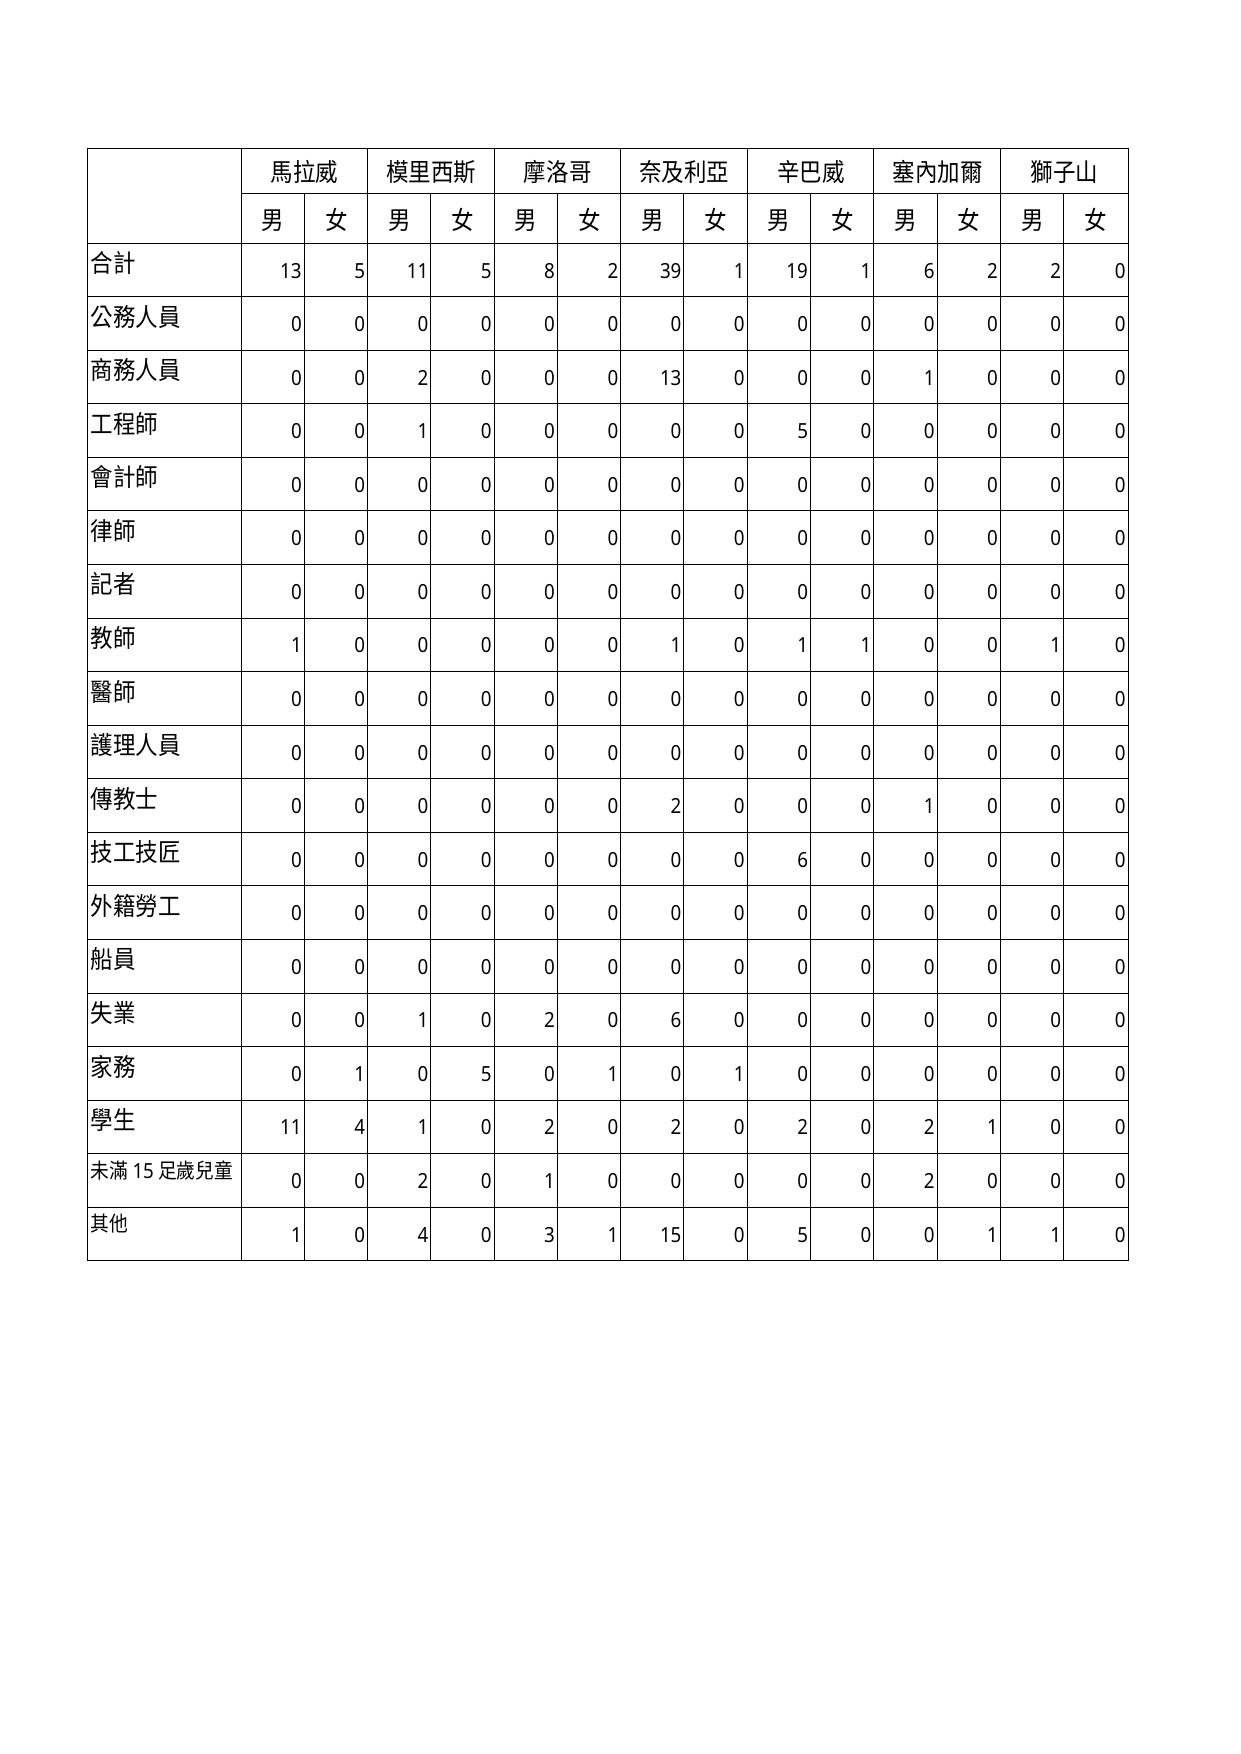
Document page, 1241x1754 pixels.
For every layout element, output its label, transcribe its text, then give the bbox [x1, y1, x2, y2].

table_cell 未滿15足歲兒童 [88, 1154, 241, 1207]
table_cell 0 [621, 404, 683, 457]
table_cell 2 [621, 779, 683, 832]
table_cell 0 [874, 404, 937, 457]
table_cell 0 [621, 565, 683, 617]
table_cell 0 [1064, 244, 1128, 296]
table_cell 醫師 [88, 672, 241, 724]
table_cell 0 [748, 672, 810, 724]
table_cell 0 [242, 1154, 304, 1207]
table_cell 0 [1064, 351, 1128, 403]
table_cell 5 [748, 1208, 810, 1260]
table_cell 0 [368, 565, 430, 617]
table_cell 2 [558, 244, 620, 296]
table_cell 男 [621, 194, 683, 243]
table_cell 0 [368, 297, 430, 350]
table_cell 0 [242, 994, 304, 1046]
table_cell 2 [748, 1101, 810, 1153]
table_cell 2 [495, 1101, 557, 1153]
table_cell 5 [305, 244, 367, 296]
table_cell 1 [621, 619, 683, 671]
table_cell 0 [431, 726, 494, 778]
table_cell 0 [305, 886, 367, 939]
table_cell 0 [811, 1208, 873, 1260]
table_cell 0 [1064, 565, 1128, 617]
table_cell 0 [874, 458, 937, 510]
table_cell 0 [305, 672, 367, 724]
table_cell 女 [684, 194, 747, 243]
table_cell 0 [938, 297, 1000, 350]
table_cell 0 [938, 511, 1000, 564]
table_cell 0 [1001, 886, 1063, 939]
table_cell 0 [1001, 351, 1063, 403]
table_cell 0 [431, 297, 494, 350]
table_cell 0 [1064, 672, 1128, 724]
table_cell 0 [811, 886, 873, 939]
table_cell 0 [621, 886, 683, 939]
table_cell 0 [748, 726, 810, 778]
table_cell 女 [938, 194, 1000, 243]
table_cell 0 [938, 726, 1000, 778]
table_cell 0 [811, 511, 873, 564]
table_cell 其他 [88, 1208, 241, 1260]
table_cell 0 [938, 886, 1000, 939]
table_cell 0 [938, 351, 1000, 403]
table_header 塞內加爾 [874, 149, 1000, 193]
table_cell 2 [621, 1101, 683, 1153]
table_cell 0 [1064, 1047, 1128, 1099]
table_header 摩洛哥 [495, 149, 620, 193]
table_cell 0 [621, 511, 683, 564]
table_cell 0 [495, 565, 557, 617]
table_cell 0 [242, 726, 304, 778]
table_cell 0 [558, 779, 620, 832]
table_cell 0 [1001, 672, 1063, 724]
table_cell 0 [684, 458, 747, 510]
table_cell 女 [1064, 194, 1128, 243]
table_cell 0 [1064, 833, 1128, 885]
table_cell 0 [1064, 994, 1128, 1046]
table_cell 0 [748, 297, 810, 350]
table_cell 0 [938, 565, 1000, 617]
table_cell 男 [368, 194, 430, 243]
table_cell 0 [558, 886, 620, 939]
table_cell 外籍勞工 [88, 886, 241, 939]
table_cell 0 [495, 726, 557, 778]
table_cell 0 [938, 458, 1000, 510]
table_cell 0 [431, 511, 494, 564]
table_cell 0 [558, 404, 620, 457]
table_cell 0 [368, 940, 430, 992]
table_cell 0 [558, 297, 620, 350]
table_cell 0 [431, 672, 494, 724]
table_cell 0 [684, 1154, 747, 1207]
table_cell 0 [242, 672, 304, 724]
table_cell 0 [495, 940, 557, 992]
table_cell 0 [242, 297, 304, 350]
table_cell 女 [811, 194, 873, 243]
table_cell 女 [558, 194, 620, 243]
table_cell 0 [684, 565, 747, 617]
table_cell 5 [431, 244, 494, 296]
table_cell 公務人員 [88, 297, 241, 350]
table_cell 1 [938, 1208, 1000, 1260]
table_cell 0 [1001, 458, 1063, 510]
table_cell 1 [1001, 1208, 1063, 1260]
table_cell 1 [495, 1154, 557, 1207]
table_cell 0 [558, 833, 620, 885]
table_cell 0 [558, 726, 620, 778]
table_cell 2 [368, 351, 430, 403]
table_cell 0 [1001, 404, 1063, 457]
table_cell 0 [242, 565, 304, 617]
table_cell 商務人員 [88, 351, 241, 403]
table_cell 1 [368, 994, 430, 1046]
table_cell 0 [431, 940, 494, 992]
table_cell 0 [305, 619, 367, 671]
table_cell 2 [495, 994, 557, 1046]
table_cell 0 [1064, 511, 1128, 564]
table_cell 0 [811, 672, 873, 724]
table_cell 4 [368, 1208, 430, 1260]
table_cell 0 [874, 994, 937, 1046]
table_cell 0 [621, 940, 683, 992]
table_cell 13 [621, 351, 683, 403]
table_cell 0 [495, 511, 557, 564]
table_cell 1 [874, 779, 937, 832]
table_cell 0 [495, 619, 557, 671]
table_cell 0 [1064, 1101, 1128, 1153]
table_cell 8 [495, 244, 557, 296]
table_cell 0 [748, 351, 810, 403]
table_cell 0 [368, 672, 430, 724]
table_cell 0 [1064, 1154, 1128, 1207]
table_cell 0 [431, 1154, 494, 1207]
table_cell 0 [305, 726, 367, 778]
table_cell 合計 [88, 244, 241, 296]
table_cell 0 [431, 565, 494, 617]
table_cell 0 [811, 458, 873, 510]
table_cell 1 [242, 619, 304, 671]
table_cell 0 [1064, 458, 1128, 510]
table_cell 男 [748, 194, 810, 243]
table_cell 0 [621, 1154, 683, 1207]
table_cell 0 [811, 833, 873, 885]
table_cell 0 [305, 940, 367, 992]
table_cell 0 [558, 1154, 620, 1207]
table_cell 0 [684, 511, 747, 564]
table_cell 6 [874, 244, 937, 296]
table_cell 19 [748, 244, 810, 296]
table_cell 男 [495, 194, 557, 243]
table_cell 0 [495, 833, 557, 885]
table_cell 工程師 [88, 404, 241, 457]
table_cell 5 [431, 1047, 494, 1099]
table_cell 0 [431, 404, 494, 457]
table_cell 0 [874, 940, 937, 992]
table_cell 0 [305, 297, 367, 350]
table_cell 0 [938, 940, 1000, 992]
table_cell 5 [748, 404, 810, 457]
table_cell 0 [748, 886, 810, 939]
table_cell 0 [1001, 779, 1063, 832]
table_cell 0 [305, 458, 367, 510]
table_cell 0 [242, 940, 304, 992]
table_cell 0 [368, 619, 430, 671]
table_cell 0 [874, 672, 937, 724]
table_cell 男 [1001, 194, 1063, 243]
table_cell 女 [431, 194, 494, 243]
table_cell 0 [1001, 726, 1063, 778]
table_cell 記者 [88, 565, 241, 617]
table_cell 0 [684, 726, 747, 778]
table_cell 傳教士 [88, 779, 241, 832]
table_cell 0 [1064, 779, 1128, 832]
table_cell 1 [811, 244, 873, 296]
table_cell 0 [1001, 940, 1063, 992]
table_cell 0 [1001, 994, 1063, 1046]
table_cell 0 [874, 1208, 937, 1260]
table_cell 0 [874, 833, 937, 885]
table_cell 15 [621, 1208, 683, 1260]
table_cell 0 [431, 1101, 494, 1153]
table_cell 0 [874, 565, 937, 617]
table_cell 0 [558, 619, 620, 671]
table_cell 0 [748, 1154, 810, 1207]
table_cell 0 [242, 404, 304, 457]
table_cell 0 [684, 1101, 747, 1153]
table_cell 0 [242, 886, 304, 939]
table_cell 13 [242, 244, 304, 296]
table_cell 0 [874, 619, 937, 671]
table_cell 0 [305, 511, 367, 564]
table_cell 0 [368, 833, 430, 885]
table_cell 律師 [88, 511, 241, 564]
table_cell 0 [495, 779, 557, 832]
table_cell 0 [938, 833, 1000, 885]
table_cell 教師 [88, 619, 241, 671]
table_cell 0 [495, 297, 557, 350]
table_header 奈及利亞 [621, 149, 747, 193]
table_cell 0 [242, 511, 304, 564]
table_cell 0 [242, 779, 304, 832]
table_cell 0 [368, 511, 430, 564]
table_header 獅子山 [1001, 149, 1128, 193]
table_cell 1 [1001, 619, 1063, 671]
table_cell 0 [431, 458, 494, 510]
table_header 辛巴威 [748, 149, 873, 193]
table_header 模里西斯 [368, 149, 494, 193]
table_cell 1 [368, 1101, 430, 1153]
table_cell 學生 [88, 1101, 241, 1153]
table_cell 0 [558, 565, 620, 617]
table_cell 0 [431, 351, 494, 403]
table_cell 0 [684, 940, 747, 992]
table_cell 0 [748, 458, 810, 510]
table_cell 0 [1064, 940, 1128, 992]
table_cell 0 [242, 351, 304, 403]
table_cell 11 [242, 1101, 304, 1153]
table_cell 0 [684, 779, 747, 832]
table_cell 0 [558, 458, 620, 510]
table_cell 護理人員 [88, 726, 241, 778]
table_cell 0 [938, 1154, 1000, 1207]
table_cell 0 [938, 779, 1000, 832]
table_cell 39 [621, 244, 683, 296]
table_cell 0 [684, 833, 747, 885]
table_header 馬拉威 [242, 149, 367, 193]
table_cell 船員 [88, 940, 241, 992]
table_cell 0 [1064, 886, 1128, 939]
table_cell 會計師 [88, 458, 241, 510]
table_cell 0 [684, 351, 747, 403]
table_cell 0 [811, 351, 873, 403]
table_cell 技工技匠 [88, 833, 241, 885]
table_cell 0 [1064, 297, 1128, 350]
table_cell 0 [431, 619, 494, 671]
table_cell 0 [874, 1047, 937, 1099]
table_cell 1 [305, 1047, 367, 1099]
table_cell 0 [621, 672, 683, 724]
table_cell 0 [305, 351, 367, 403]
table_cell 0 [1001, 297, 1063, 350]
table_cell 0 [1001, 565, 1063, 617]
table_cell 2 [874, 1154, 937, 1207]
table_cell 0 [431, 779, 494, 832]
table_cell 1 [938, 1101, 1000, 1153]
table_cell 0 [874, 297, 937, 350]
table_cell 0 [431, 886, 494, 939]
table_cell 0 [1064, 1208, 1128, 1260]
table_cell 0 [305, 779, 367, 832]
table_cell 0 [811, 1154, 873, 1207]
table_cell 0 [368, 458, 430, 510]
table_cell 0 [621, 1047, 683, 1099]
table_cell 0 [558, 940, 620, 992]
table_cell 0 [684, 297, 747, 350]
table_cell 0 [684, 672, 747, 724]
table_cell 0 [368, 1047, 430, 1099]
table_cell 失業 [88, 994, 241, 1046]
table_cell 0 [748, 779, 810, 832]
table_cell 0 [938, 672, 1000, 724]
table_cell 0 [431, 833, 494, 885]
table_cell 1 [558, 1208, 620, 1260]
table_cell 0 [748, 1047, 810, 1099]
table_cell 6 [621, 994, 683, 1046]
table_cell 0 [558, 994, 620, 1046]
table_cell 0 [621, 297, 683, 350]
table_cell 0 [431, 1208, 494, 1260]
table_cell 0 [305, 1208, 367, 1260]
table_cell 0 [811, 994, 873, 1046]
table_cell 0 [811, 940, 873, 992]
table_cell 1 [684, 1047, 747, 1099]
table_cell 0 [874, 511, 937, 564]
table_cell 0 [305, 404, 367, 457]
table_cell 0 [938, 404, 1000, 457]
table_cell 0 [621, 833, 683, 885]
table_cell 0 [811, 565, 873, 617]
table_cell 0 [242, 1047, 304, 1099]
table_cell 0 [811, 1047, 873, 1099]
table_cell 0 [368, 886, 430, 939]
table_cell 0 [1064, 404, 1128, 457]
table_cell 2 [368, 1154, 430, 1207]
table_cell 1 [684, 244, 747, 296]
table_cell 6 [748, 833, 810, 885]
table_cell 1 [558, 1047, 620, 1099]
table_cell 0 [748, 565, 810, 617]
table_cell 0 [368, 726, 430, 778]
table_cell 0 [305, 565, 367, 617]
table_cell 0 [1001, 511, 1063, 564]
table_cell 4 [305, 1101, 367, 1153]
table_cell 0 [305, 994, 367, 1046]
table_cell 0 [938, 1047, 1000, 1099]
table_cell 女 [305, 194, 367, 243]
table_cell 3 [495, 1208, 557, 1260]
table_cell 0 [495, 458, 557, 510]
table_cell 1 [811, 619, 873, 671]
table_cell 1 [368, 404, 430, 457]
table_cell 0 [368, 779, 430, 832]
table_cell 0 [748, 940, 810, 992]
table_cell 0 [621, 458, 683, 510]
table_cell 0 [495, 351, 557, 403]
table_cell 0 [1001, 1101, 1063, 1153]
table_cell 0 [874, 726, 937, 778]
table_cell 0 [305, 833, 367, 885]
table_cell 0 [811, 1101, 873, 1153]
table_cell 0 [305, 1154, 367, 1207]
table_cell 0 [938, 994, 1000, 1046]
table_cell 0 [242, 833, 304, 885]
table_cell 0 [684, 886, 747, 939]
table_cell 0 [684, 404, 747, 457]
table_cell 0 [558, 351, 620, 403]
table_cell 0 [242, 458, 304, 510]
table_cell 0 [558, 672, 620, 724]
table_cell 0 [495, 886, 557, 939]
table_cell 0 [748, 511, 810, 564]
table_cell 1 [874, 351, 937, 403]
table_cell 0 [684, 619, 747, 671]
table_cell 2 [874, 1101, 937, 1153]
table_cell 0 [495, 1047, 557, 1099]
table_header [88, 149, 241, 243]
table_cell 0 [1001, 1154, 1063, 1207]
table_cell 0 [1001, 833, 1063, 885]
table_cell 0 [495, 672, 557, 724]
table_cell 0 [811, 404, 873, 457]
table_cell 0 [684, 994, 747, 1046]
table_cell 1 [748, 619, 810, 671]
table_cell 0 [1064, 726, 1128, 778]
table_cell 男 [242, 194, 304, 243]
table_cell 0 [1064, 619, 1128, 671]
table_cell 2 [1001, 244, 1063, 296]
table_cell 0 [495, 404, 557, 457]
table_cell 家務 [88, 1047, 241, 1099]
table_cell 男 [874, 194, 937, 243]
table_cell 0 [748, 994, 810, 1046]
table_cell 0 [938, 619, 1000, 671]
table_cell 1 [242, 1208, 304, 1260]
table_cell 0 [558, 511, 620, 564]
table_cell 0 [811, 779, 873, 832]
table_cell 0 [811, 297, 873, 350]
table_cell 11 [368, 244, 430, 296]
table_cell 0 [431, 994, 494, 1046]
table_cell 0 [621, 726, 683, 778]
table_cell 0 [1001, 1047, 1063, 1099]
table_cell 0 [811, 726, 873, 778]
table_cell 2 [938, 244, 1000, 296]
table_cell 0 [874, 886, 937, 939]
table_cell 0 [684, 1208, 747, 1260]
table_cell 0 [558, 1101, 620, 1153]
